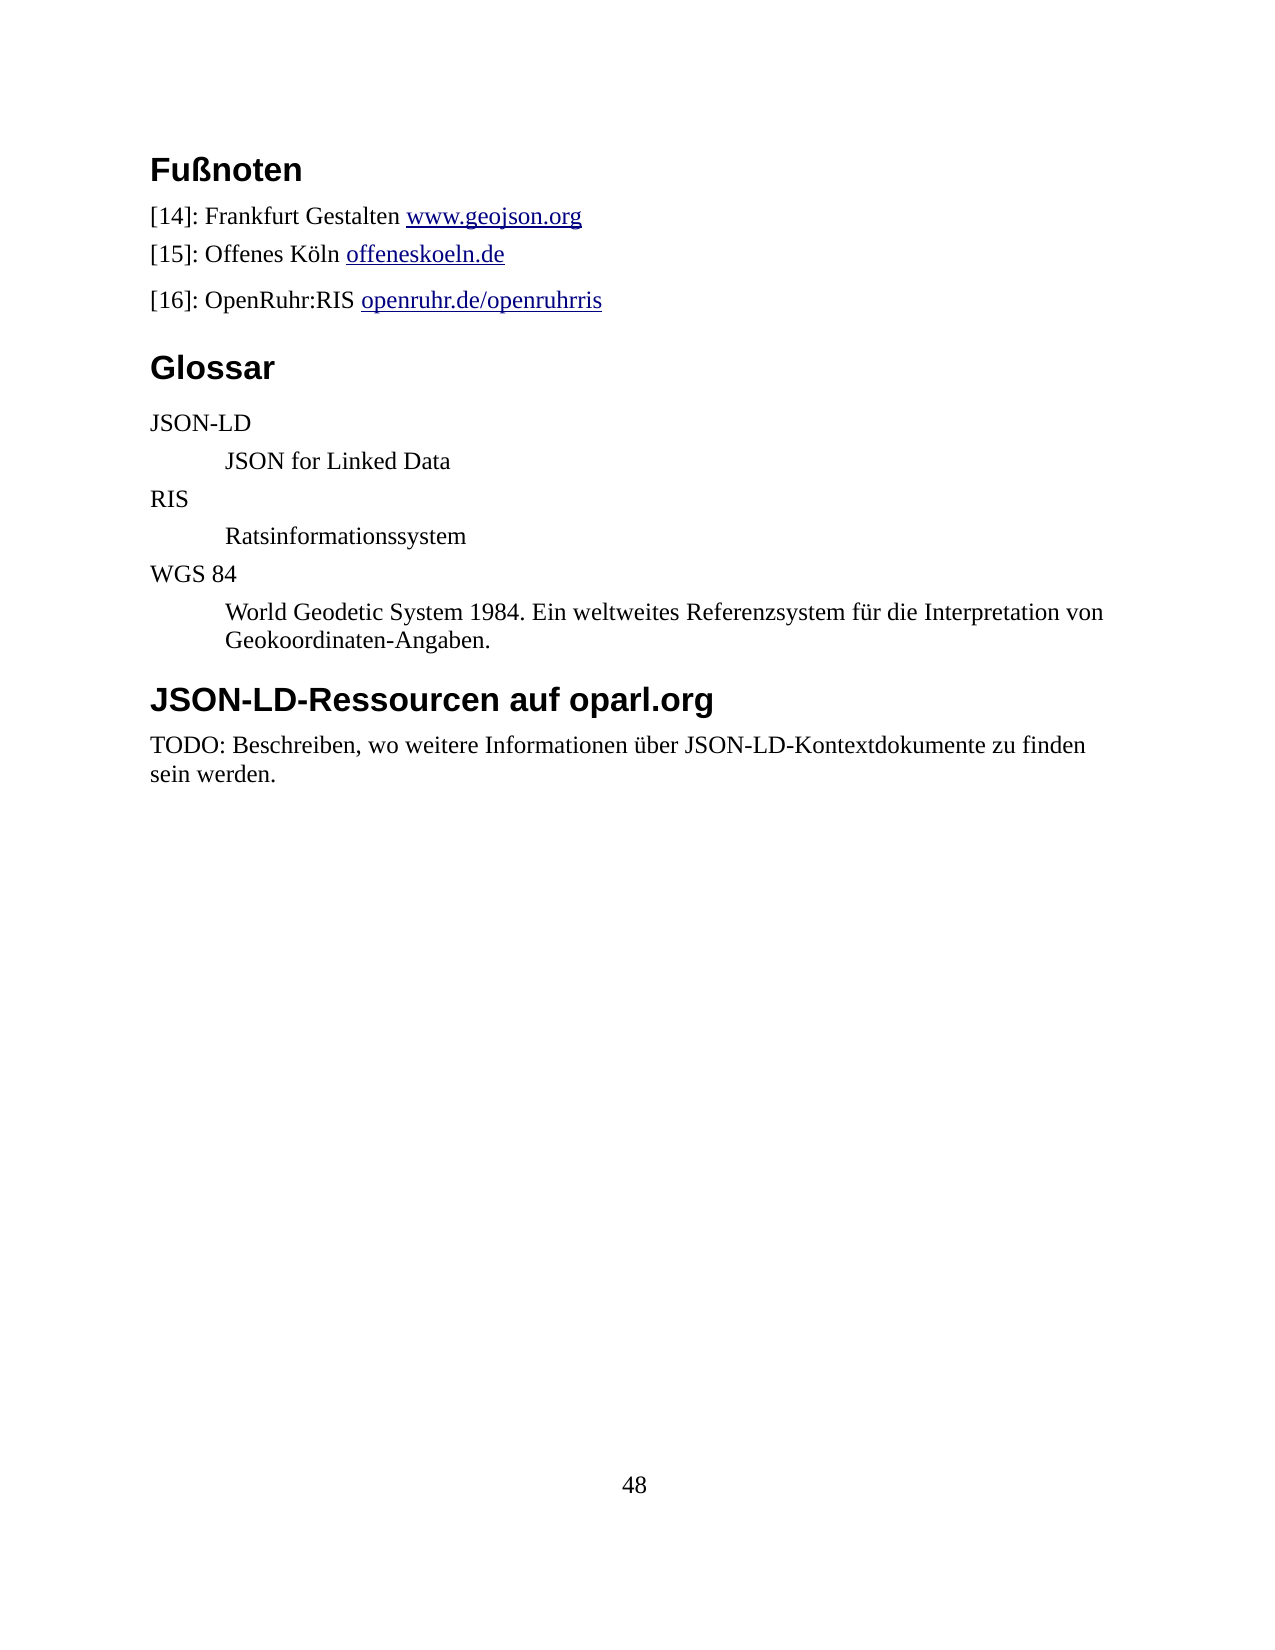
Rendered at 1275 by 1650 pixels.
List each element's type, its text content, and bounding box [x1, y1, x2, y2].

subtitle Glossar [150, 348, 1125, 387]
text Ratsinformationssystem [225, 521, 1125, 550]
text TODO: Beschreiben, wo weitere Informationen über JSON-LD-Kontextdokumente zu finden sein werden. [150, 731, 1125, 788]
text JSON for Linked Data [225, 446, 1125, 475]
text RIS [150, 484, 1125, 512]
text [15]: Offenes Köln offeneskoeln.de [150, 239, 1125, 268]
text [14]: Frankfurt Gestalten www.geojson.org [150, 201, 1125, 230]
subtitle JSON-LD-Ressourcen auf oparl.org [150, 679, 1125, 718]
subtitle Fußnoten [150, 150, 1125, 189]
text World Geodetic System 1984. Ein weltweites Referenzsystem für die Interpretation von Geokoordinaten-Angaben. [225, 597, 1125, 654]
text [16]: OpenRuhr:RIS openruhr.de/openruhrris [150, 286, 1125, 314]
text WGS 84 [150, 559, 1125, 588]
text JSON-LD [150, 408, 1125, 437]
